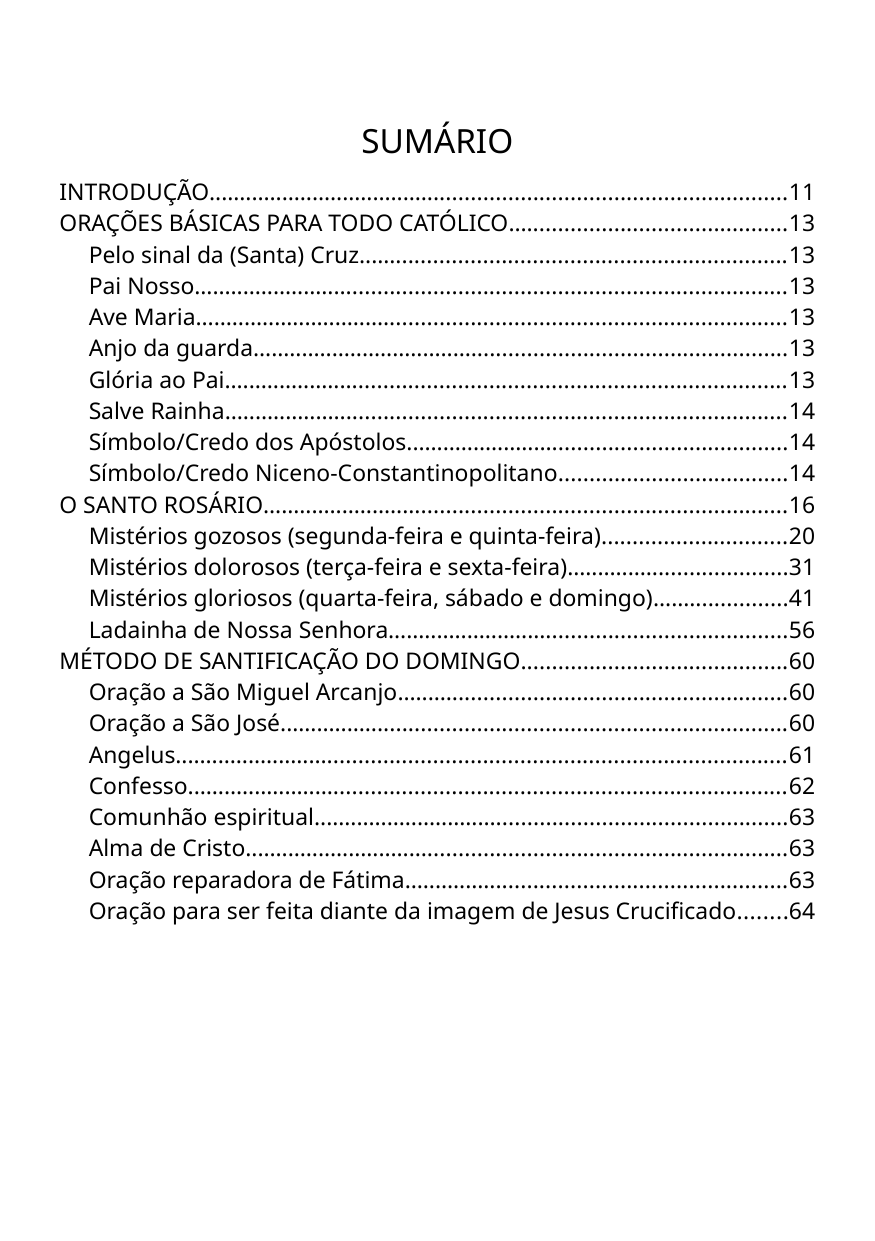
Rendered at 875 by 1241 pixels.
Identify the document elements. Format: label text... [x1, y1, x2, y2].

text Salve Rainha 14 [88, 395, 815, 426]
text Mistérios gloriosos (quarta-feira, sábado e domingo) 41 [88, 582, 815, 613]
text Oração a São José 60 [88, 707, 815, 738]
subtitle SUMÁRIO [59, 118, 815, 163]
text MÉTODO DE SANTIFICAÇÃO DO DOMINGO 60 [59, 645, 815, 676]
text Oração reparadora de Fátima 63 [88, 863, 815, 895]
text Confesso 62 [88, 770, 815, 801]
text Alma de Cristo 63 [88, 832, 815, 863]
text ORAÇÕES BÁSICAS PARA TODO CATÓLICO 13 [59, 207, 815, 238]
text Símbolo/Credo Niceno-Constantinopolitano 14 [88, 457, 815, 488]
text Anjo da guarda 13 [88, 332, 815, 363]
text Pelo sinal da (Santa) Cruz 13 [88, 238, 815, 270]
text Mistérios dolorosos (terça-feira e sexta-feira) 31 [88, 551, 815, 582]
text INTRODUÇÃO 11 [59, 176, 815, 207]
text Oração para ser feita diante da imagem de Jesus Crucificado 64 [88, 895, 815, 926]
text Pai Nosso 13 [88, 270, 815, 301]
text Ladainha de Nossa Senhora 56 [88, 613, 815, 645]
text Angelus 61 [88, 738, 815, 770]
text O SANTO ROSÁRIO 16 [59, 488, 815, 520]
text Mistérios gozosos (segunda-feira e quinta-feira) 20 [88, 520, 815, 551]
text Glória ao Pai 13 [88, 363, 815, 395]
text Ave Maria 13 [88, 301, 815, 332]
text Oração a São Miguel Arcanjo 60 [88, 676, 815, 707]
text Comunhão espiritual 63 [88, 801, 815, 832]
text Símbolo/Credo dos Apóstolos 14 [88, 426, 815, 457]
